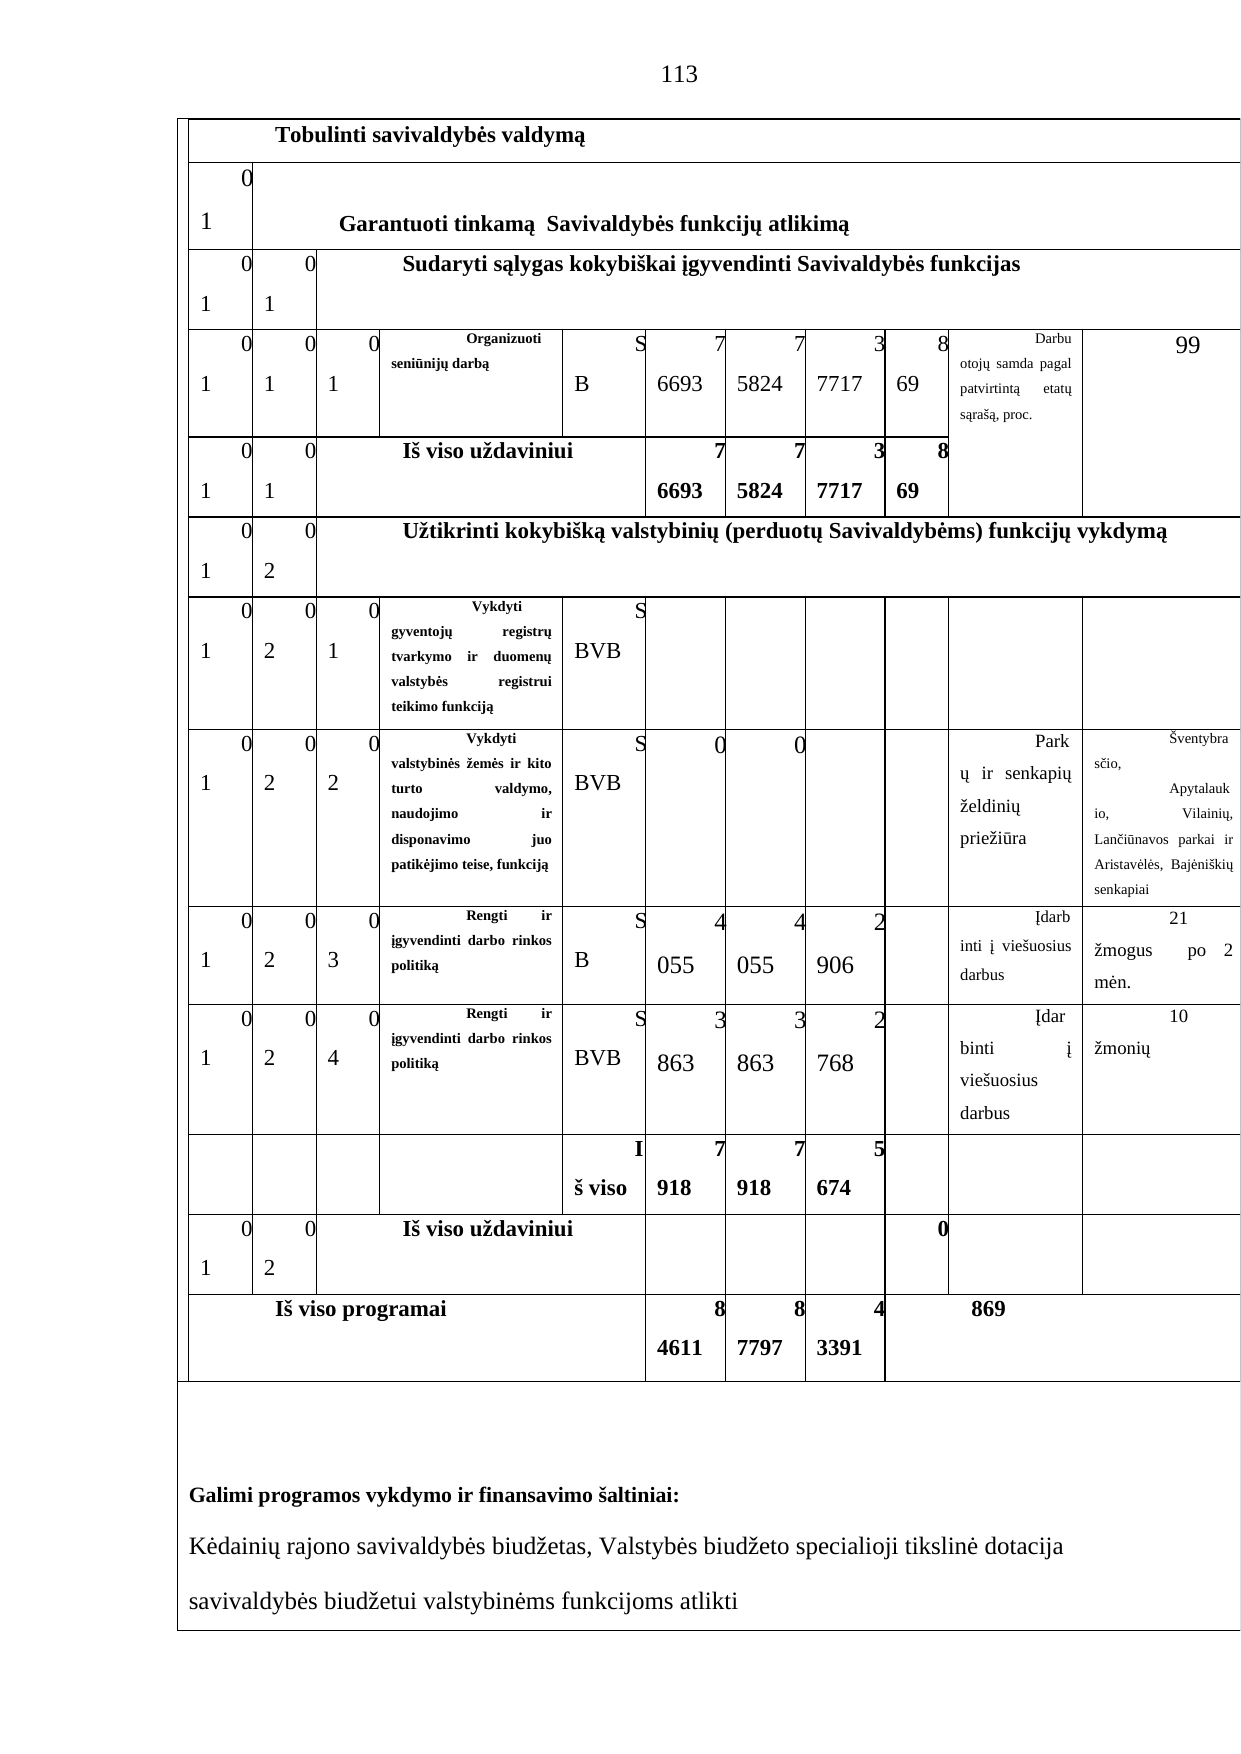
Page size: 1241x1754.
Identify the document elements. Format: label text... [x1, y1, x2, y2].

table_cell [949, 1135, 1082, 1214]
table_cell Garantuoti tinkamą Savivaldybės funkcijų atlikimą [253, 163, 1240, 249]
table_cell 2768 [806, 1005, 884, 1134]
table_cell [726, 1215, 805, 1294]
table_cell 01 [189, 250, 252, 329]
table_cell 01 [317, 330, 379, 436]
table_cell 01 [189, 730, 252, 906]
table_cell [380, 1135, 562, 1214]
table_cell 01 [253, 250, 316, 329]
table_cell 04 [317, 1005, 379, 1134]
table_cell Iš viso programai [189, 1295, 645, 1381]
table_cell Organizuoti seniūnijų darbą [380, 330, 562, 436]
table_cell 869 [886, 1295, 1240, 1381]
table_cell 01 [253, 330, 316, 436]
table_cell Vykdyti gyventojų registrų tvarkymo ir duomenų valstybės registrui teikimo funkciją [380, 598, 562, 729]
table_cell Galimi programos vykdymo ir finansavimo šaltiniai: Kėdainių rajono savivaldybės biudžetas, Valstybės biudžeto specialioji tikslinė dotacija savivaldybės biudžetui valstybinėms funkcijoms atlikti [178, 1382, 1240, 1629]
table_cell 10 žmonių [1083, 1005, 1240, 1134]
table_cell [949, 436, 1082, 516]
table_cell 869 [886, 330, 948, 436]
table_cell Vykdyti valstybinės žemės ir kito turto valdymo, naudojimo ir disponavimo juo patikėjimo teise, funkciją [380, 730, 562, 906]
table_cell 87797 [726, 1295, 805, 1381]
table_cell 75824 [726, 330, 805, 436]
table_cell 01 [189, 598, 252, 729]
table_cell [1083, 436, 1240, 516]
table_cell 84611 [646, 1295, 725, 1381]
table_cell Įdarbinti į viešuosius darbus [949, 1005, 1082, 1134]
table_cell SBVB [563, 598, 645, 729]
table_cell Iš viso uždaviniui [317, 1215, 645, 1294]
table_cell 01 [189, 1215, 252, 1294]
table_cell [253, 1135, 316, 1214]
table_cell 99 [1083, 330, 1240, 436]
table_cell 3863 [726, 1005, 805, 1134]
table_cell 37717 [806, 330, 884, 436]
table_cell [646, 1215, 725, 1294]
table_cell Sudaryti sąlygas kokybiškai įgyvendinti Savivaldybės funkcijas [317, 250, 1240, 329]
table_cell SBVB [563, 730, 645, 906]
table_cell SB [563, 907, 645, 1004]
table_cell [886, 1135, 948, 1214]
table_cell 4055 [646, 907, 725, 1004]
table_cell [949, 1215, 1082, 1294]
table_cell 2906 [806, 907, 884, 1004]
table_cell 5674 [806, 1135, 884, 1214]
table_cell [1083, 1215, 1240, 1294]
table_cell 76693 [646, 330, 725, 436]
table_cell 01 [189, 518, 252, 596]
table_cell [806, 730, 884, 906]
table_cell 7918 [726, 1135, 805, 1214]
table_cell Šventybrasčio, Apytalaukio, Vilainių, Lančiūnavos parkai ir Aristavėlės, Bajėniškių senkapiai [1083, 730, 1240, 906]
table_cell Tobulinti savivaldybės valdymą [189, 120, 1240, 162]
table_cell 76693 [646, 438, 725, 516]
table_cell [806, 1215, 884, 1294]
table_cell 0 [646, 730, 725, 906]
table_cell 21 žmogus po 2 mėn. [1083, 907, 1240, 1004]
table_cell Rengti ir įgyvendinti darbo rinkos politiką [380, 1005, 562, 1134]
table_cell 01 [189, 1005, 252, 1134]
table_cell [806, 598, 884, 729]
table_cell [1083, 598, 1240, 729]
table_cell [886, 598, 948, 729]
table_cell 75824 [726, 438, 805, 516]
table_cell [1083, 1135, 1240, 1214]
table_cell 01 [189, 330, 252, 436]
table_cell Rengti ir įgyvendinti darbo rinkos politiką [380, 907, 562, 1004]
table_cell 02 [253, 1005, 316, 1134]
table_cell Darbuotojų samda pagal patvirtintą etatų sąrašą, proc. [949, 330, 1082, 436]
table_cell 02 [317, 730, 379, 906]
table_cell 4055 [726, 907, 805, 1004]
table_cell [949, 598, 1082, 729]
table_cell 03 [317, 907, 379, 1004]
table_cell [189, 1135, 252, 1214]
table_cell 01 [189, 438, 252, 516]
table_cell 7918 [646, 1135, 725, 1214]
table_cell 3863 [646, 1005, 725, 1134]
table_cell 01 [189, 907, 252, 1004]
table_cell 02 [253, 730, 316, 906]
table_cell 0 [726, 730, 805, 906]
table_cell 01 [317, 598, 379, 729]
table_cell [646, 598, 725, 729]
table_cell [317, 1135, 379, 1214]
table_cell 37717 [806, 438, 884, 516]
table_cell [726, 598, 805, 729]
table_cell 01 [189, 163, 252, 249]
table_cell 02 [253, 598, 316, 729]
table_cell 02 [253, 1215, 316, 1294]
table_cell SBVB [563, 1005, 645, 1134]
table_cell Parkų ir senkapių želdinių priežiūra [949, 730, 1082, 906]
table_cell [886, 1005, 948, 1134]
table_cell 01 [253, 438, 316, 516]
table_cell Iš viso [563, 1135, 645, 1214]
table_cell Iš viso uždaviniui [317, 438, 645, 516]
table_cell [886, 730, 948, 906]
table_cell 0 [886, 1215, 948, 1294]
table_cell Įdarbinti į viešuosius darbus [949, 907, 1082, 1004]
table_cell [886, 907, 948, 1004]
table_cell 869 [886, 438, 948, 516]
table_cell 02 [253, 518, 316, 596]
table_cell 02 [253, 907, 316, 1004]
table_cell 43391 [806, 1295, 884, 1381]
table_cell Užtikrinti kokybišką valstybinių (perduotų Savivaldybėms) funkcijų vykdymą [317, 518, 1240, 596]
table_cell SB [563, 330, 645, 436]
